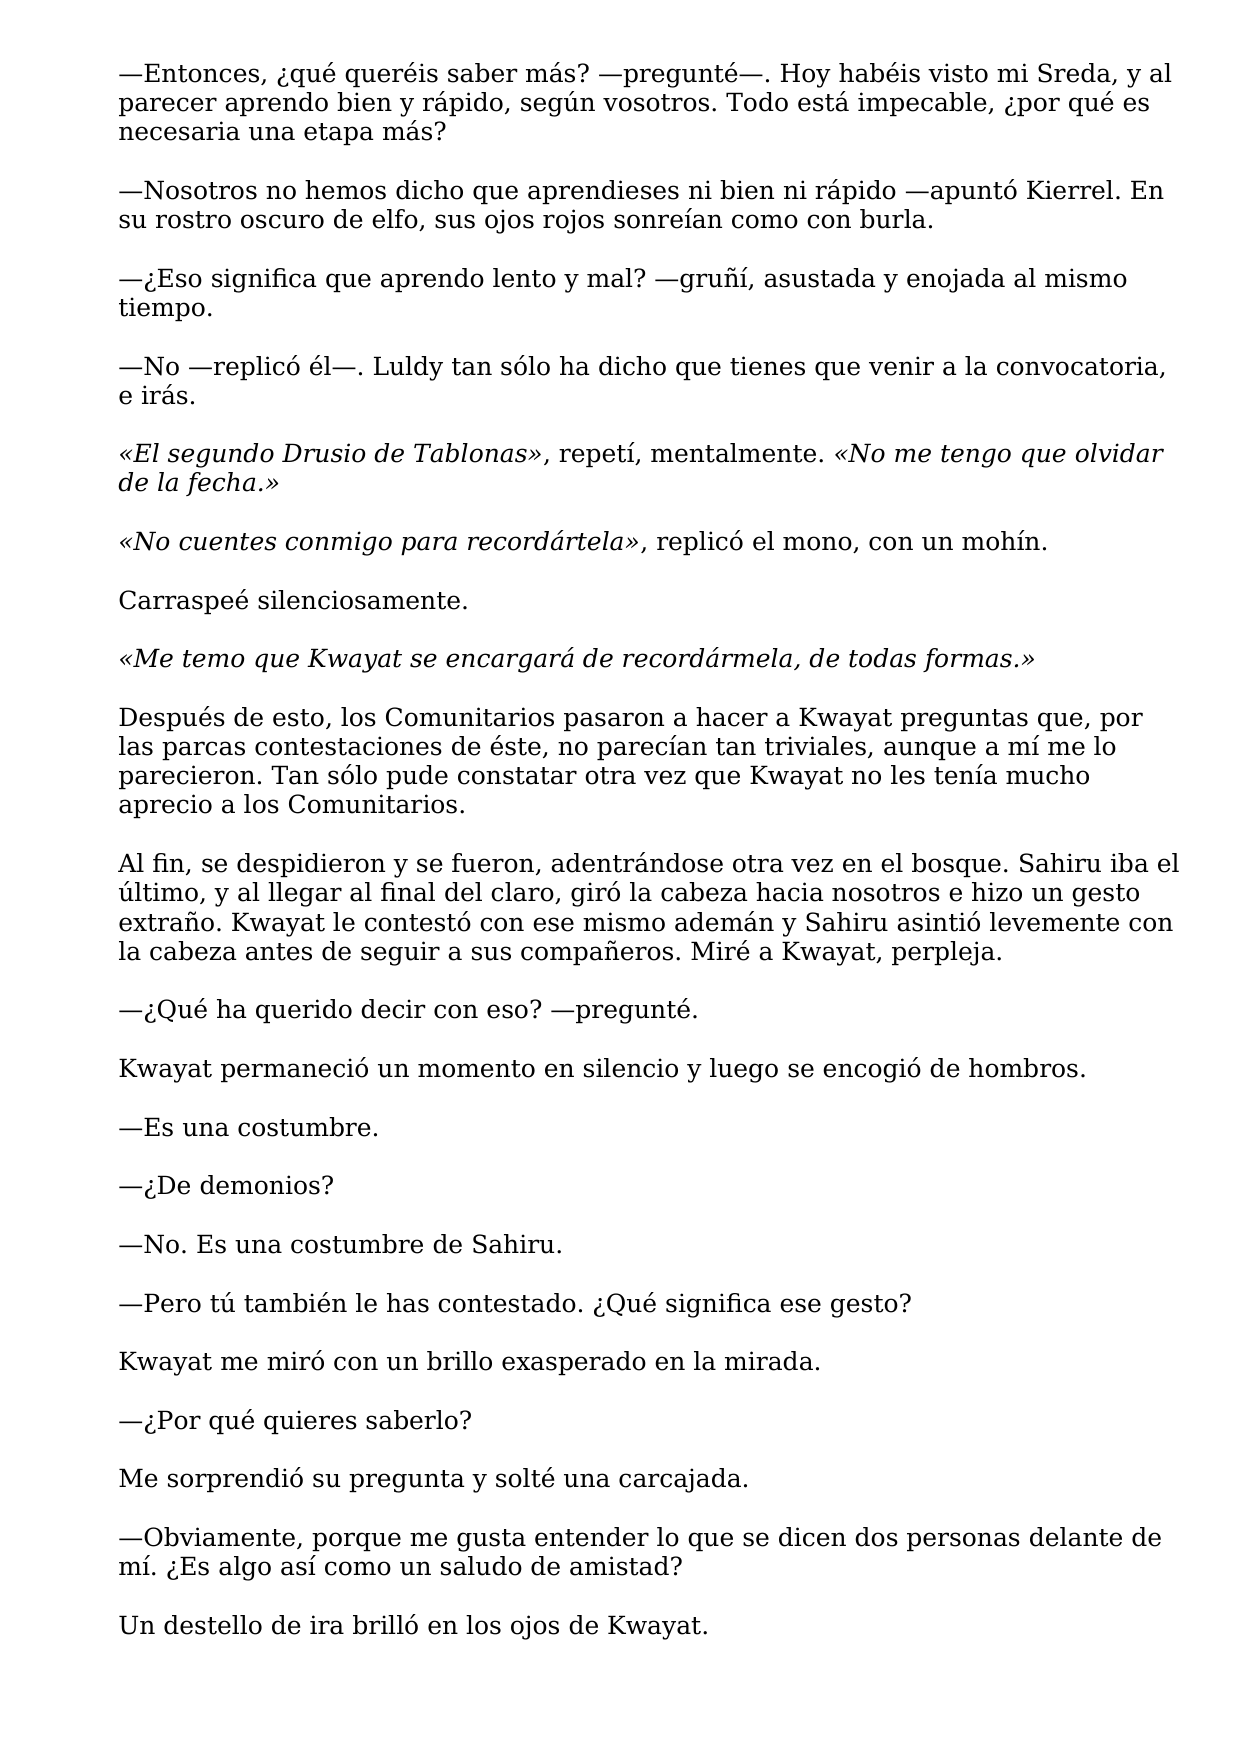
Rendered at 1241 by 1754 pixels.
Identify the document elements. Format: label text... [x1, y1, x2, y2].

text Al fin, se despidieron y se fueron, adentrándose otra vez en el bosque. Sahiru iba el último, y al llegar al final del claro, giró la cabeza hacia nosotros e hizo un gesto extraño. Kwayat le contestó con ese mismo ademán y Sahiru asintió levemente con la cabeza antes de seguir a sus compañeros. Miré a Kwayat, perpleja. [118, 849, 1181, 966]
text —Pero tú también le has contestado. ¿Qué significa ese gesto? [118, 1289, 1181, 1318]
text Carraspeé silenciosamente. [118, 586, 1181, 615]
text —¿Eso significa que aprendo lento y mal? —gruñí, asustada y enojada al mismo tiempo. [118, 264, 1181, 322]
text —Es una costumbre. [118, 1113, 1181, 1142]
text —No —replicó él—. Luldy tan sólo ha dicho que tienes que venir a la convocatoria, e irás. [118, 352, 1181, 410]
text Un destello de ira brilló en los ojos de Kwayat. [118, 1611, 1181, 1640]
text Kwayat permaneció un momento en silencio y luego se encogió de hombros. [118, 1054, 1181, 1083]
text —No. Es una costumbre de Sahiru. [118, 1230, 1181, 1259]
text —Obviamente, porque me gusta entender lo que se dicen dos personas delante de mí. ¿Es algo así como un saludo de amistad? [118, 1523, 1181, 1582]
text Kwayat me miró con un brillo exasperado en la mirada. [118, 1347, 1181, 1377]
text —¿De demonios? [118, 1171, 1181, 1201]
text «No cuentes conmigo para recordártela», replicó el mono, con un mohín. [118, 527, 1181, 556]
text Después de esto, los Comunitarios pasaron a hacer a Kwayat preguntas que, por las parcas contestaciones de éste, no parecían tan triviales, aunque a mí me lo parecieron. Tan sólo pude constatar otra vez que Kwayat no les tenía mucho aprecio a los Comunitarios. [118, 703, 1181, 820]
text —¿Por qué quieres saberlo? [118, 1406, 1181, 1435]
text —Entonces, ¿qué queréis saber más? —pregunté—. Hoy habéis visto mi Sreda, y al parecer aprendo bien y rápido, según vosotros. Todo está impecable, ¿por qué es necesaria una etapa más? [118, 59, 1181, 147]
text Me sorprendió su pregunta y solté una carcajada. [118, 1465, 1181, 1494]
text —Nosotros no hemos dicho que aprendieses ni bien ni rápido —apuntó Kierrel. En su rostro oscuro de elfo, sus ojos rojos sonreían como con burla. [118, 176, 1181, 234]
text —¿Qué ha querido decir con eso? —pregunté. [118, 996, 1181, 1025]
text «Me temo que Kwayat se encargará de recordármela, de todas formas.» [118, 644, 1181, 674]
text «El segundo Drusio de Tablonas», repetí, mentalmente. «No me tengo que olvidar de la fecha.» [118, 439, 1181, 498]
